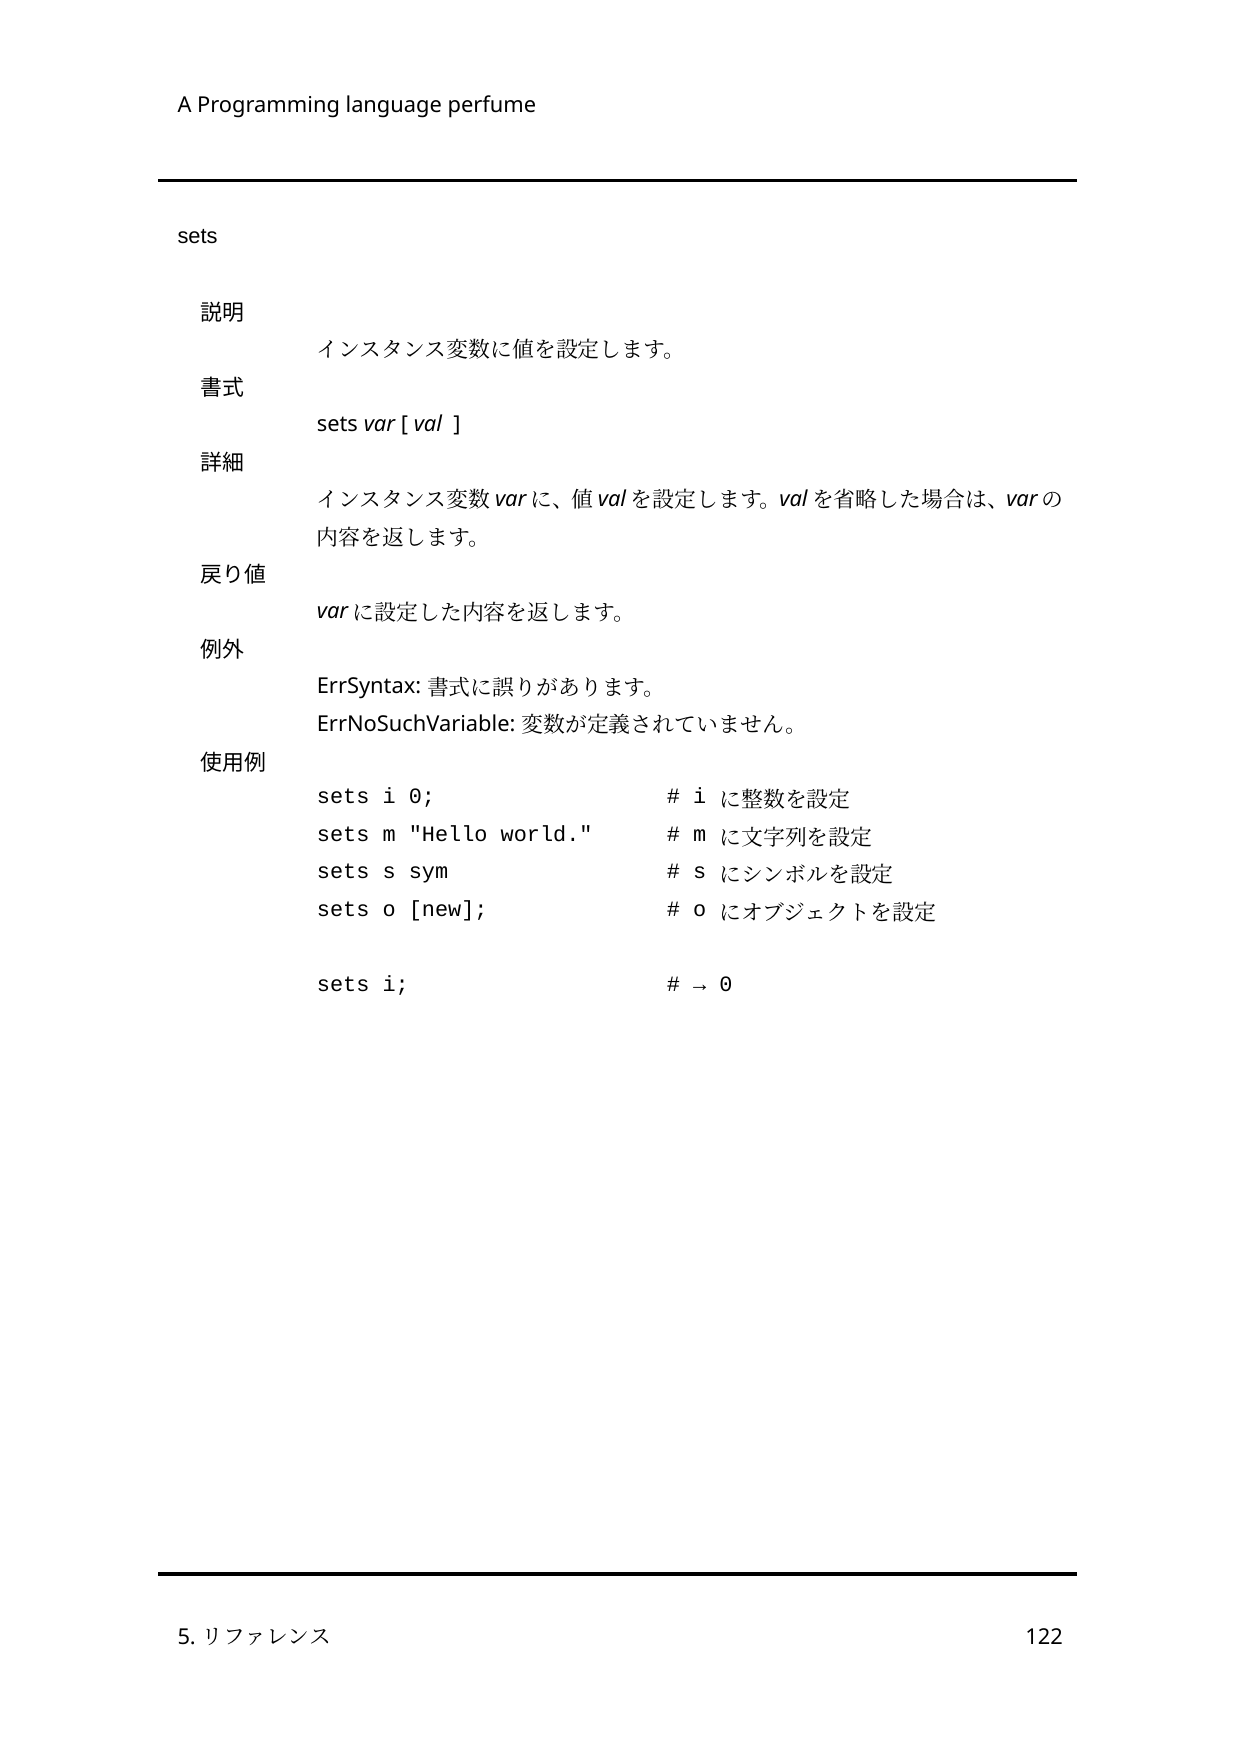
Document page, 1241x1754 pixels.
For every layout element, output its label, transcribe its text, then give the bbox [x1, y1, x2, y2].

table_cell sets var [ val ] [317, 367, 1063, 442]
table_cell sets i 0; # i に整数を設定 sets m "Hello world." # m に文字列を設定 sets s sym # s にシンボルを設定 sets o [new]; # o にオブジェクトを設定 sets i; # → 0 [317, 742, 1063, 1004]
table_cell 例外 [200, 629, 317, 742]
table_cell 書式 [200, 367, 317, 442]
table_cell 戻り値 [200, 554, 317, 629]
table_cell 詳細 [200, 442, 317, 554]
subtitle sets [177, 217, 1063, 254]
table_cell インスタンス変数varに、値valを設定します。valを省略した場合は、varの内容を返します。 [317, 442, 1063, 554]
table_cell 使用例 [200, 742, 317, 1004]
table_header 説明 [200, 292, 317, 367]
table_cell ErrSyntax: 書式に誤りがあります。 ErrNoSuchVariable: 変数が定義されていません。 [317, 629, 1063, 742]
table_header インスタンス変数に値を設定します。 [317, 292, 1063, 367]
table_cell varに設定した内容を返します。 [317, 554, 1063, 629]
